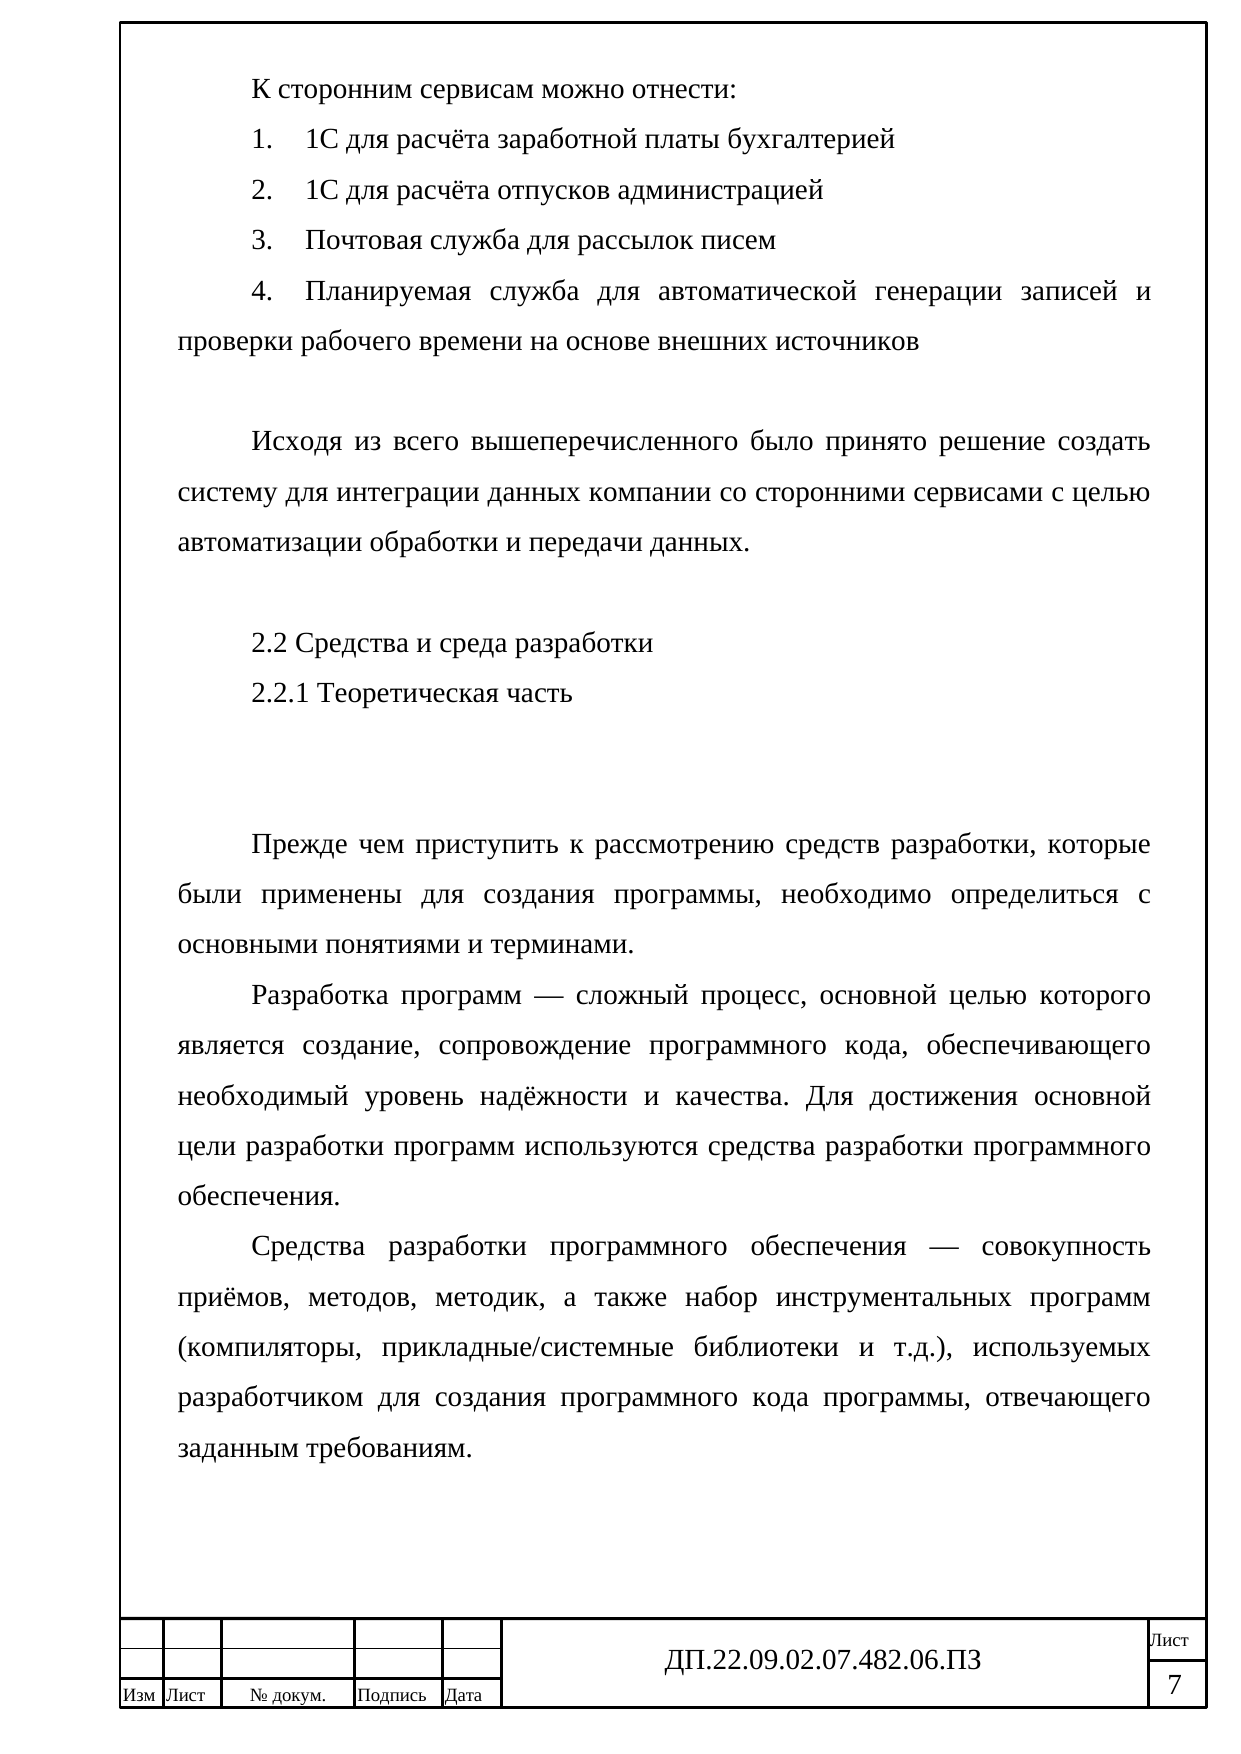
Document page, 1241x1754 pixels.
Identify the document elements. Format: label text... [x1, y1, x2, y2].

list Почтовая служба для рассылок писем [177, 222, 1152, 256]
text Средства разработки программного обеспечения — совокупность приёмов, методов, методик, а также набор инструментальных программ (компиляторы, прикладные/системные библиотеки и т.д.), используемых разработчиком для создания программного кода программы, отвечающего заданным требованиям. [177, 1228, 1152, 1463]
list 1С для расчёта заработной платы бухгалтерией [177, 122, 1152, 155]
subtitle Теоретическая часть [177, 675, 1152, 709]
text Исходя из всего вышеперечисленного было принято решение создать систему для интеграции данных компании со сторонними сервисами с целью автоматизации обработки и передачи данных. [177, 423, 1152, 558]
subtitle Средства и среда разработки [177, 625, 1152, 658]
list Планируемая служба для автоматической генерации записей и проверки рабочего времени на основе внешних источников [177, 273, 1152, 356]
list 1С для расчёта отпусков администрацией [177, 172, 1152, 206]
text Разработка программ — сложный процесс, основной целью которого является создание, сопровождение программного кода, обеспечивающего необходимый уровень надёжности и качества. Для достижения основной цели разработки программ используются средства разработки программного обеспечения. [177, 977, 1152, 1212]
text Прежде чем приступить к рассмотрению средств разработки, которые были применены для создания программы, необходимо определиться с основными понятиями и терминами. [177, 826, 1152, 960]
text К сторонним сервисам можно отнести: [177, 71, 1152, 105]
